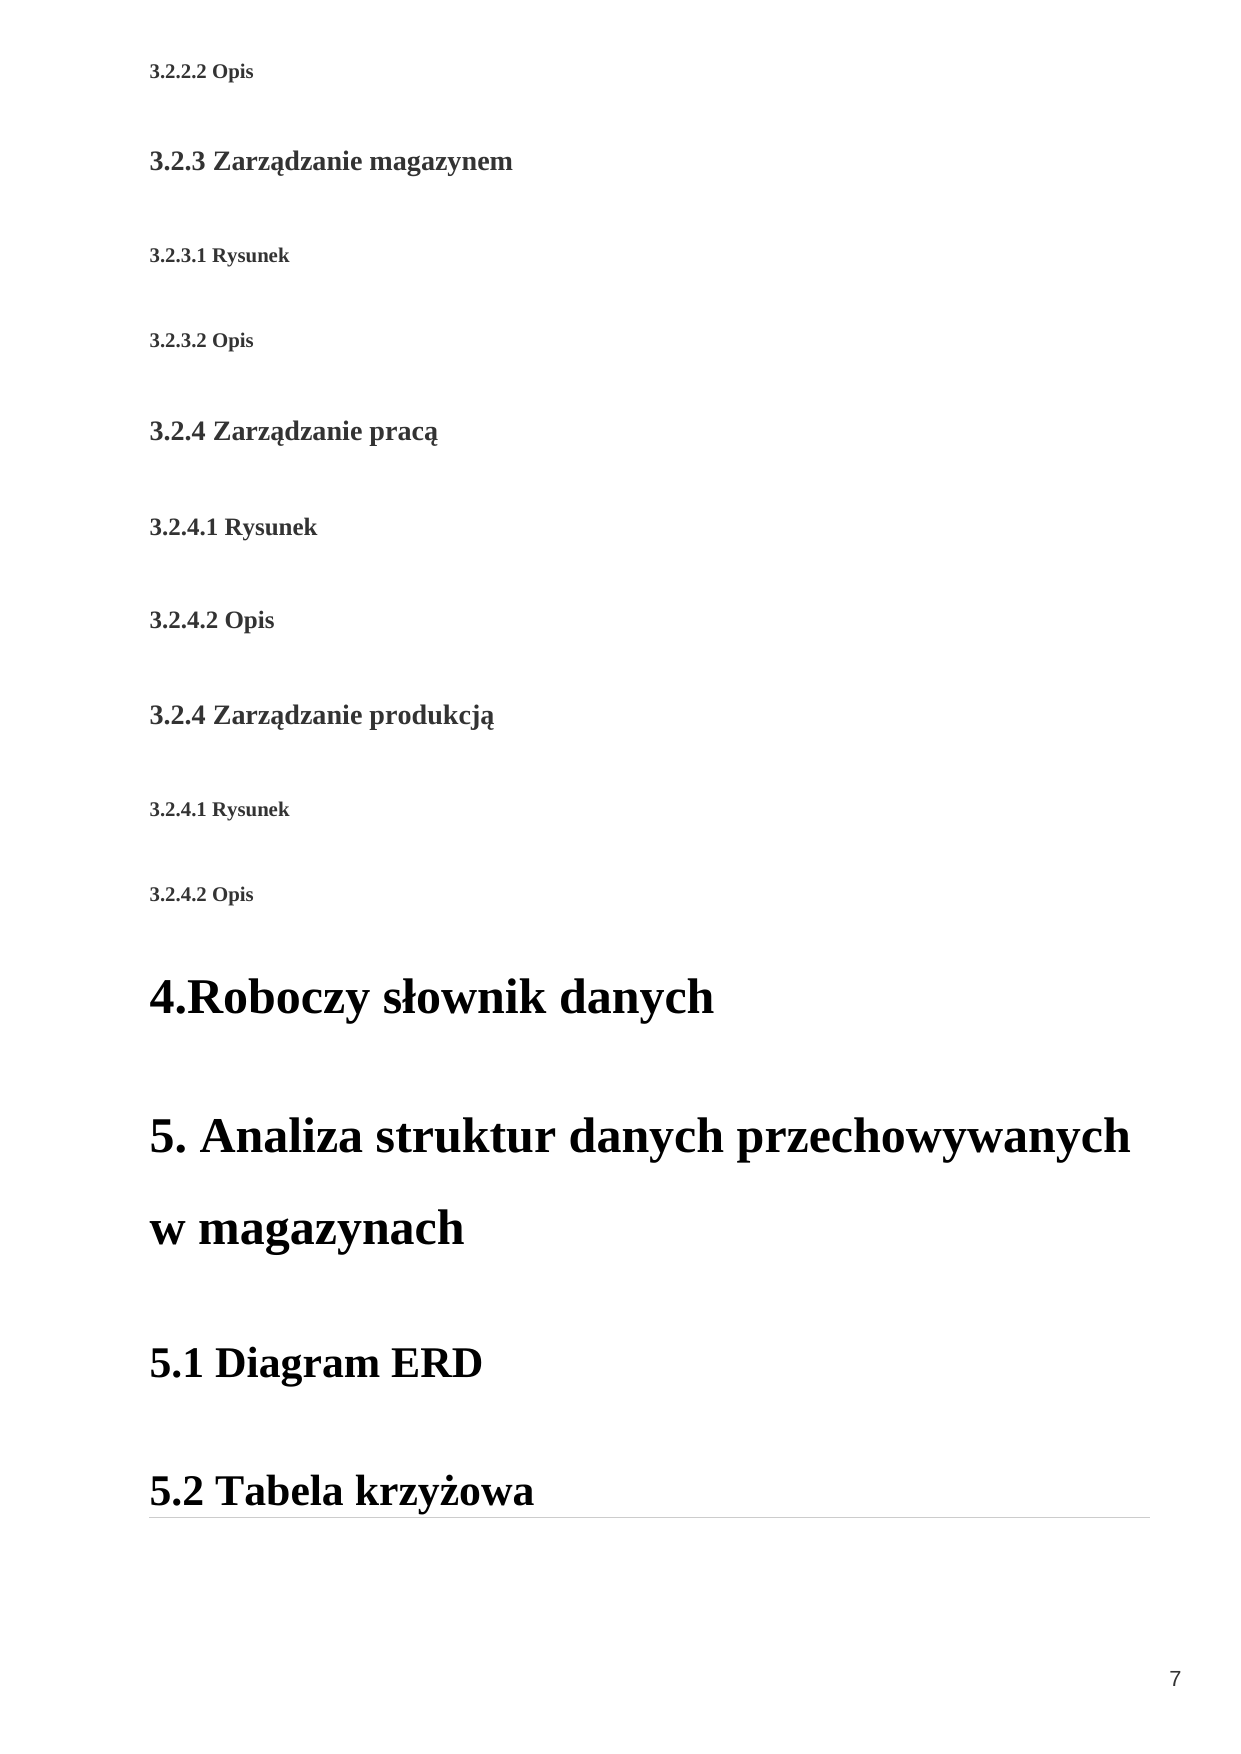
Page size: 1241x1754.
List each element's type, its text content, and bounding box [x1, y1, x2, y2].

subtitle 3.2.4 Zarządzanie pracą [149, 414, 1150, 446]
subtitle 3.2.4.2 Opis [149, 605, 1150, 634]
subtitle 3.2.3.1 Rysunek [149, 243, 1150, 267]
subtitle 3.2.3.2 Opis [149, 328, 1150, 352]
subtitle 3.2.4.1 Rysunek [149, 512, 1150, 541]
subtitle 5.1 Diagram ERD [149, 1337, 1150, 1387]
subtitle 3.2.4.2 Opis [149, 882, 1150, 906]
subtitle 5.2 Tabela krzyżowa [149, 1464, 1150, 1517]
subtitle 3.2.3 Zarządzanie magazynem [149, 144, 1150, 177]
subtitle 3.2.4 Zarządzanie produkcją [149, 698, 1150, 730]
subtitle 5. Analiza struktur danych przechowywanych w magazynach [149, 1106, 1150, 1256]
subtitle 4.Roboczy słownik danych [149, 967, 1150, 1025]
subtitle 3.2.2.2 Opis [149, 59, 1150, 83]
subtitle 3.2.4.1 Rysunek [149, 797, 1150, 821]
